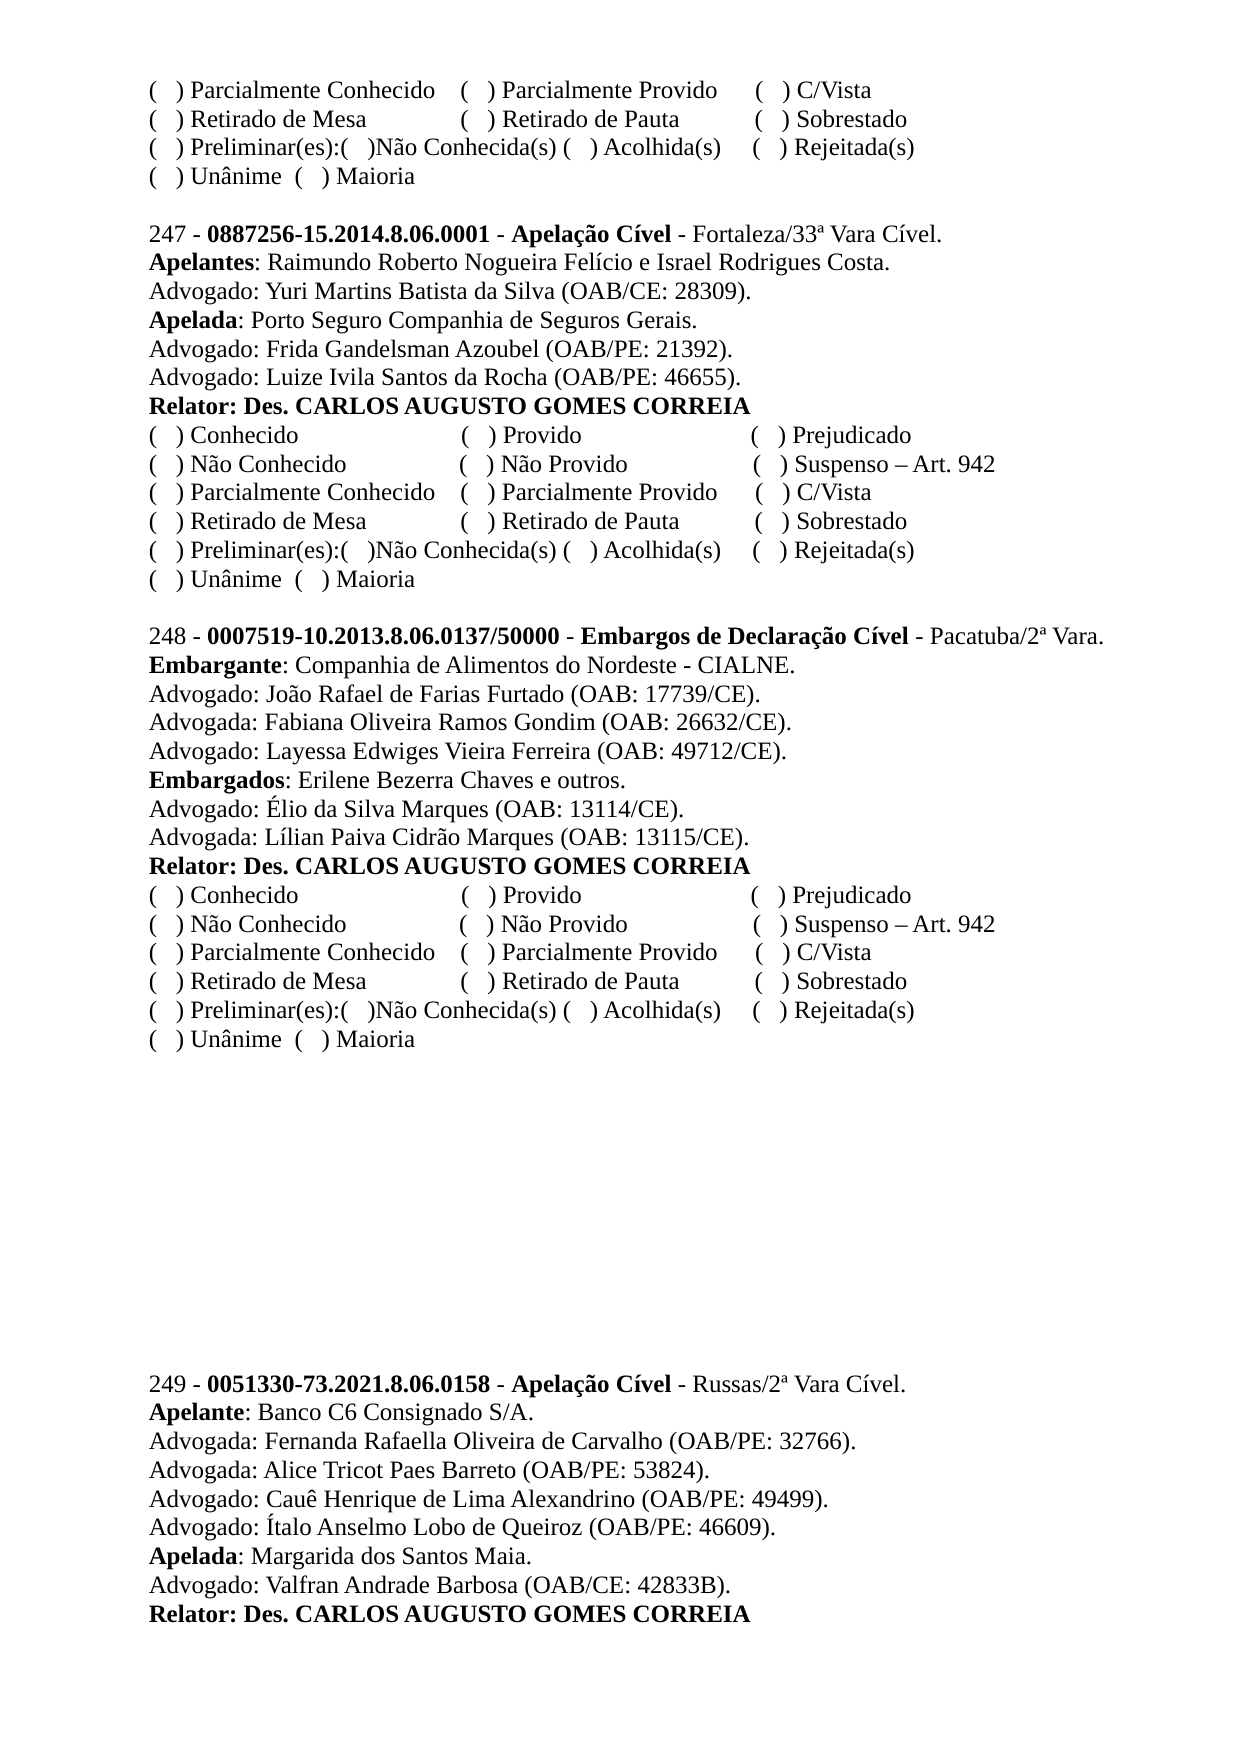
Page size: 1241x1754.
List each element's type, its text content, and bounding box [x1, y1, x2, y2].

text Advogada: Fernanda Rafaella Oliveira de Carvalho (OAB/PE: 32766). [148, 1426, 1141, 1455]
text 248 - 0007519-10.2013.8.06.0137/50000 - Embargos de Declaração Cível - Pacatuba/2ª Vara. [148, 621, 1141, 650]
text Advogada: Fabiana Oliveira Ramos Gondim (OAB: 26632/CE). [148, 707, 1141, 736]
text ( ) Não Conhecido ( ) Não Provido ( ) Suspenso – Art. 942 [148, 909, 1158, 937]
text 249 - 0051330-73.2021.8.06.0158 - Apelação Cível - Russas/2ª Vara Cível. [148, 1369, 1141, 1397]
text Apelada: Margarida dos Santos Maia. [148, 1541, 1141, 1570]
text ( ) Parcialmente Conhecido ( ) Parcialmente Provido ( ) C/Vista [148, 75, 1158, 104]
text ( ) Conhecido ( ) Provido ( ) Prejudicado [148, 420, 1141, 449]
text Relator: Des. CARLOS AUGUSTO GOMES CORREIA [148, 851, 1141, 880]
text Advogado: Yuri Martins Batista da Silva (OAB/CE: 28309). [148, 276, 1141, 305]
text Relator: Des. CARLOS AUGUSTO GOMES CORREIA [148, 391, 1141, 420]
text Advogado: Ítalo Anselmo Lobo de Queiroz (OAB/PE: 46609). [148, 1512, 1141, 1541]
text Advogado: Cauê Henrique de Lima Alexandrino (OAB/PE: 49499). [148, 1484, 1141, 1512]
text Advogado: Frida Gandelsman Azoubel (OAB/PE: 21392). [148, 334, 1141, 362]
text Embargante: Companhia de Alimentos do Nordeste - CIALNE. [148, 650, 1141, 679]
text Advogada: Alice Tricot Paes Barreto (OAB/PE: 53824). [148, 1455, 1141, 1484]
text 247 - 0887256-15.2014.8.06.0001 - Apelação Cível - Fortaleza/33ª Vara Cível. [148, 219, 1141, 247]
text ( ) Retirado de Mesa ( ) Retirado de Pauta ( ) Sobrestado [148, 104, 1158, 132]
text Advogado: Layessa Edwiges Vieira Ferreira (OAB: 49712/CE). [148, 736, 1141, 765]
text Advogado: Élio da Silva Marques (OAB: 13114/CE). [148, 794, 1141, 822]
text Advogado: João Rafael de Farias Furtado (OAB: 17739/CE). [148, 679, 1141, 707]
text ( ) Não Conhecido ( ) Não Provido ( ) Suspenso – Art. 942 [148, 449, 1158, 477]
text Apelada: Porto Seguro Companhia de Seguros Gerais. [148, 305, 1141, 334]
text Advogado: Luize Ivila Santos da Rocha (OAB/PE: 46655). [148, 362, 1141, 391]
text ( ) Parcialmente Conhecido ( ) Parcialmente Provido ( ) C/Vista [148, 477, 1158, 506]
text ( ) Preliminar(es):( )Não Conhecida(s) ( ) Acolhida(s) ( ) Rejeitada(s) [148, 995, 1158, 1024]
text Advogado: Valfran Andrade Barbosa (OAB/CE: 42833B). [148, 1570, 1141, 1599]
text ( ) Unânime ( ) Maioria [148, 161, 1158, 190]
text ( ) Retirado de Mesa ( ) Retirado de Pauta ( ) Sobrestado [148, 966, 1158, 995]
text ( ) Unânime ( ) Maioria [148, 564, 1158, 592]
text Relator: Des. CARLOS AUGUSTO GOMES CORREIA [148, 1599, 1141, 1627]
text Embargados: Erilene Bezerra Chaves e outros. [148, 765, 1141, 794]
text Advogada: Lílian Paiva Cidrão Marques (OAB: 13115/CE). [148, 822, 1141, 851]
text ( ) Preliminar(es):( )Não Conhecida(s) ( ) Acolhida(s) ( ) Rejeitada(s) [148, 535, 1158, 564]
text Apelantes: Raimundo Roberto Nogueira Felício e Israel Rodrigues Costa. [148, 247, 1141, 276]
text Apelante: Banco C6 Consignado S/A. [148, 1397, 1141, 1426]
text ( ) Preliminar(es):( )Não Conhecida(s) ( ) Acolhida(s) ( ) Rejeitada(s) [148, 132, 1158, 161]
text ( ) Conhecido ( ) Provido ( ) Prejudicado [148, 880, 1141, 909]
text ( ) Unânime ( ) Maioria [148, 1024, 1158, 1052]
text ( ) Retirado de Mesa ( ) Retirado de Pauta ( ) Sobrestado [148, 506, 1158, 535]
text ( ) Parcialmente Conhecido ( ) Parcialmente Provido ( ) C/Vista [148, 937, 1158, 966]
